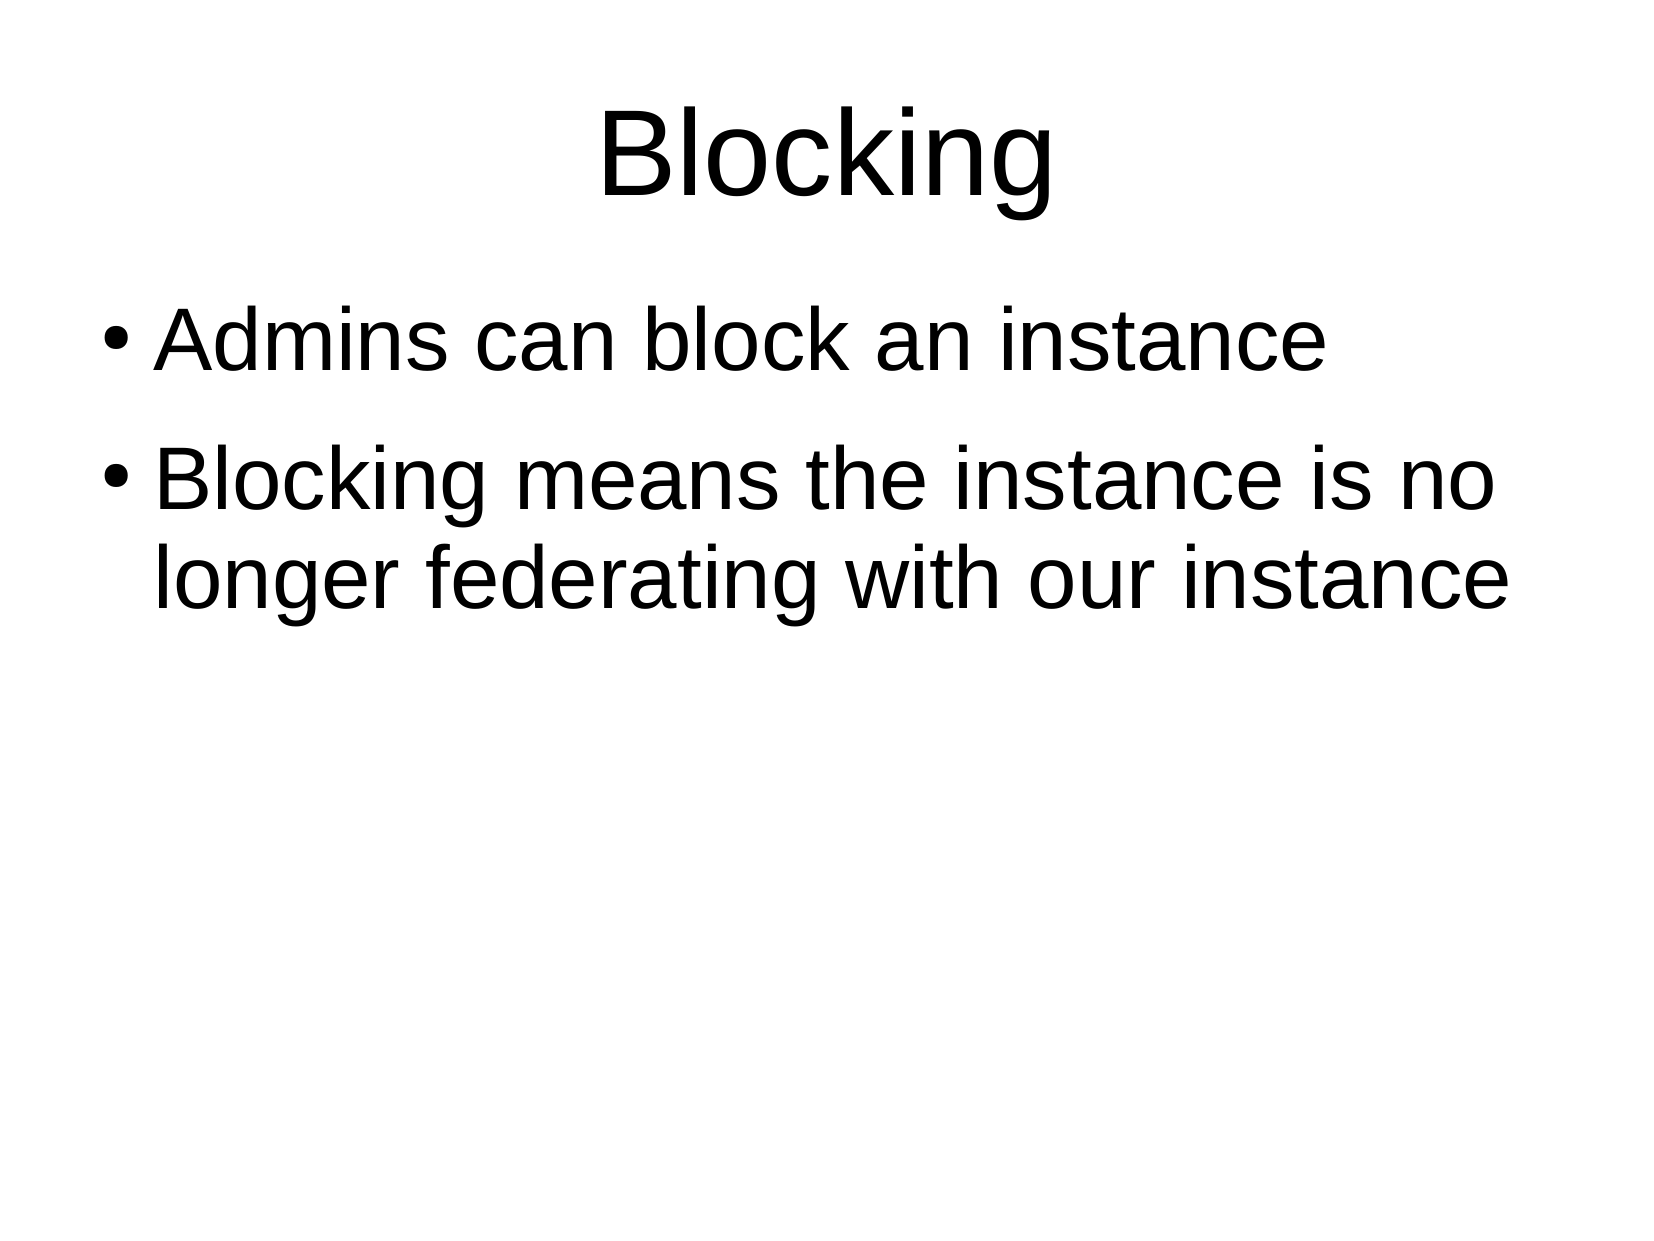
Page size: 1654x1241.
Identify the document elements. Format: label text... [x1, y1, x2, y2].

list Admins can block an instance Blocking means the instance is no longer federating with our instance [82, 290, 1571, 1010]
title Blocking [82, 49, 1571, 257]
